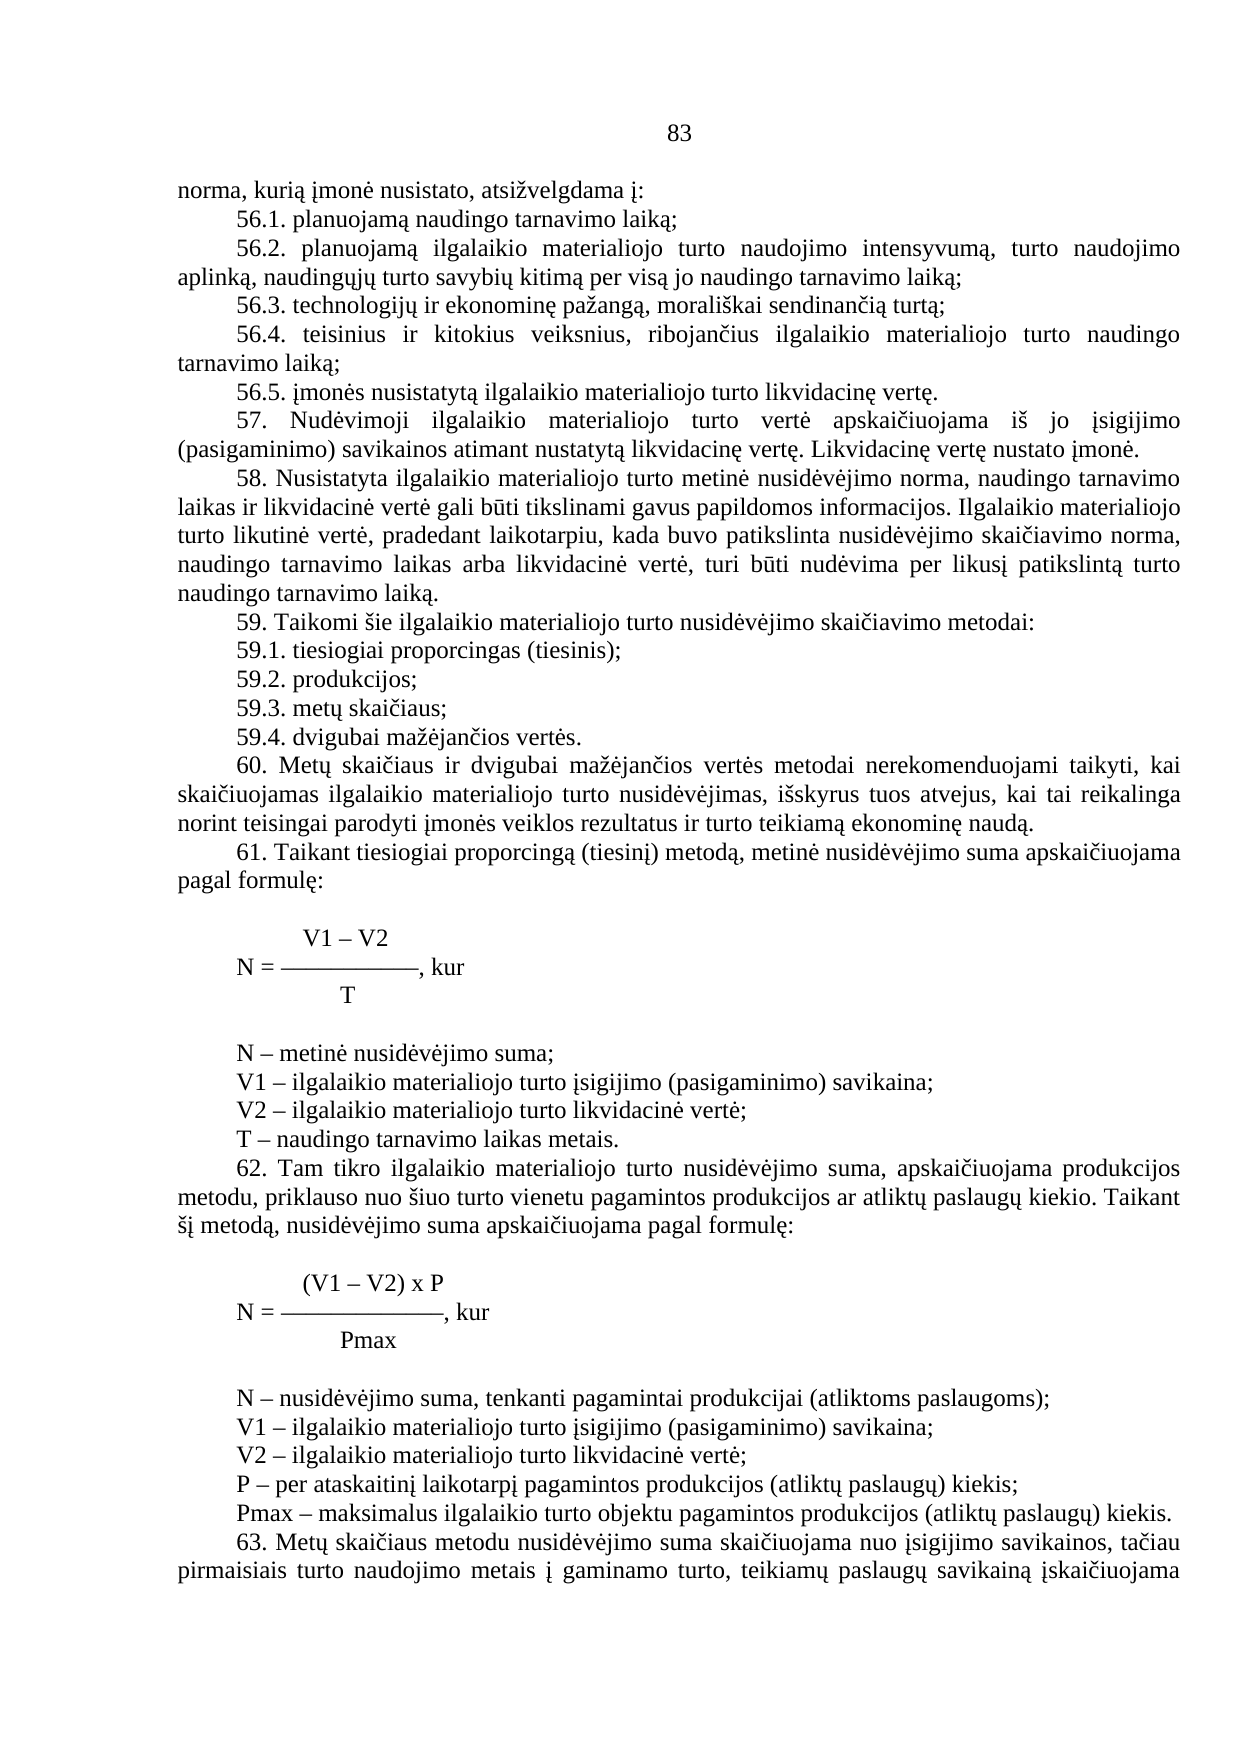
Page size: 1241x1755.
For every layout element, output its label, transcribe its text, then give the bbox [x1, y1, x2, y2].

text V1 – ilgalaikio materialiojo turto įsigijimo (pasigaminimo) savikaina; [177, 1067, 1181, 1096]
text Pmax – maksimalus ilgalaikio turto objektu pagamintos produkcijos (atliktų paslaugų) kiekis. [177, 1498, 1181, 1527]
text 60. Metų skaičiaus ir dvigubai mažėjančios vertės metodai nerekomenduojami taikyti, kai skaičiuojamas ilgalaikio materialiojo turto nusidėvėjimas, išskyrus tuos atvejus, kai tai reikalinga norint teisingai parodyti įmonės veiklos rezultatus ir turto teikiamą ekonominę naudą. [177, 751, 1181, 837]
text N – nusidėvėjimo suma, tenkanti pagamintai produkcijai (atliktoms paslaugoms); [177, 1383, 1181, 1412]
text 61. Taikant tiesiogiai proporcingą (tiesinį) metodą, metinė nusidėvėjimo suma apskaičiuojama pagal formulę: [177, 837, 1181, 894]
text 56.4. teisinius ir kitokius veiksnius, ribojančius ilgalaikio materialiojo turto naudingo tarnavimo laiką; [177, 319, 1181, 377]
text 59.3. metų skaičiaus; [177, 693, 1181, 722]
text 63. Metų skaičiaus metodu nusidėvėjimo suma skaičiuojama nuo įsigijimo savikainos, tačiau pirmaisiais turto naudojimo metais į gaminamo turto, teikiamų paslaugų savikainą įskaičiuojama [177, 1527, 1181, 1584]
text 59.2. produkcijos; [177, 664, 1181, 693]
text 56.5. įmonės nusistatytą ilgalaikio materialiojo turto likvidacinę vertę. [177, 377, 1181, 406]
text V1 – V2 [302, 923, 1181, 952]
text N = –––––––––––, kur [177, 952, 1181, 981]
text 59. Taikomi šie ilgalaikio materialiojo turto nusidėvėjimo skaičiavimo metodai: [177, 607, 1181, 636]
text N = –––––––––––––, kur [177, 1297, 1181, 1326]
text V2 – ilgalaikio materialiojo turto likvidacinė vertė; [177, 1441, 1181, 1469]
text 59.1. tiesiogiai proporcingas (tiesinis); [177, 636, 1181, 664]
text 62. Tam tikro ilgalaikio materialiojo turto nusidėvėjimo suma, apskaičiuojama produkcijos metodu, priklauso nuo šiuo turto vienetu pagamintos produkcijos ar atliktų paslaugų kiekio. Taikant šį metodą, nusidėvėjimo suma apskaičiuojama pagal formulę: [177, 1153, 1181, 1239]
text V1 – ilgalaikio materialiojo turto įsigijimo (pasigaminimo) savikaina; [177, 1412, 1181, 1441]
text T – naudingo tarnavimo laikas metais. [177, 1124, 1181, 1153]
text P – per ataskaitinį laikotarpį pagamintos produkcijos (atliktų paslaugų) kiekis; [177, 1469, 1181, 1498]
text 59.4. dvigubai mažėjančios vertės. [177, 722, 1181, 751]
text V2 – ilgalaikio materialiojo turto likvidacinė vertė; [177, 1096, 1181, 1124]
text norma, kurią įmonė nusistato, atsižvelgdama į: [177, 176, 1181, 204]
text Pmax [340, 1326, 1181, 1354]
text N – metinė nusidėvėjimo suma; [177, 1038, 1181, 1067]
text 56.2. planuojamą ilgalaikio materialiojo turto naudojimo intensyvumą, turto naudojimo aplinką, naudingųjų turto savybių kitimą per visą jo naudingo tarnavimo laiką; [177, 233, 1181, 291]
text 56.3. technologijų ir ekonominę pažangą, morališkai sendinančią turtą; [177, 291, 1181, 319]
text 56.1. planuojamą naudingo tarnavimo laiką; [177, 204, 1181, 233]
text 57. Nudėvimoji ilgalaikio materialiojo turto vertė apskaičiuojama iš jo įsigijimo (pasigaminimo) savikainos atimant nustatytą likvidacinę vertę. Likvidacinę vertę nustato įmonė. [177, 406, 1181, 463]
text T [340, 981, 1181, 1009]
text (V1 – V2) x P [302, 1268, 1181, 1297]
text 58. Nusistatyta ilgalaikio materialiojo turto metinė nusidėvėjimo norma, naudingo tarnavimo laikas ir likvidacinė vertė gali būti tikslinami gavus papildomos informacijos. Ilgalaikio materialiojo turto likutinė vertė, pradedant laikotarpiu, kada buvo patikslinta nusidėvėjimo skaičiavimo norma, naudingo tarnavimo laikas arba likvidacinė vertė, turi būti nudėvima per likusį patikslintą turto naudingo tarnavimo laiką. [177, 463, 1181, 607]
